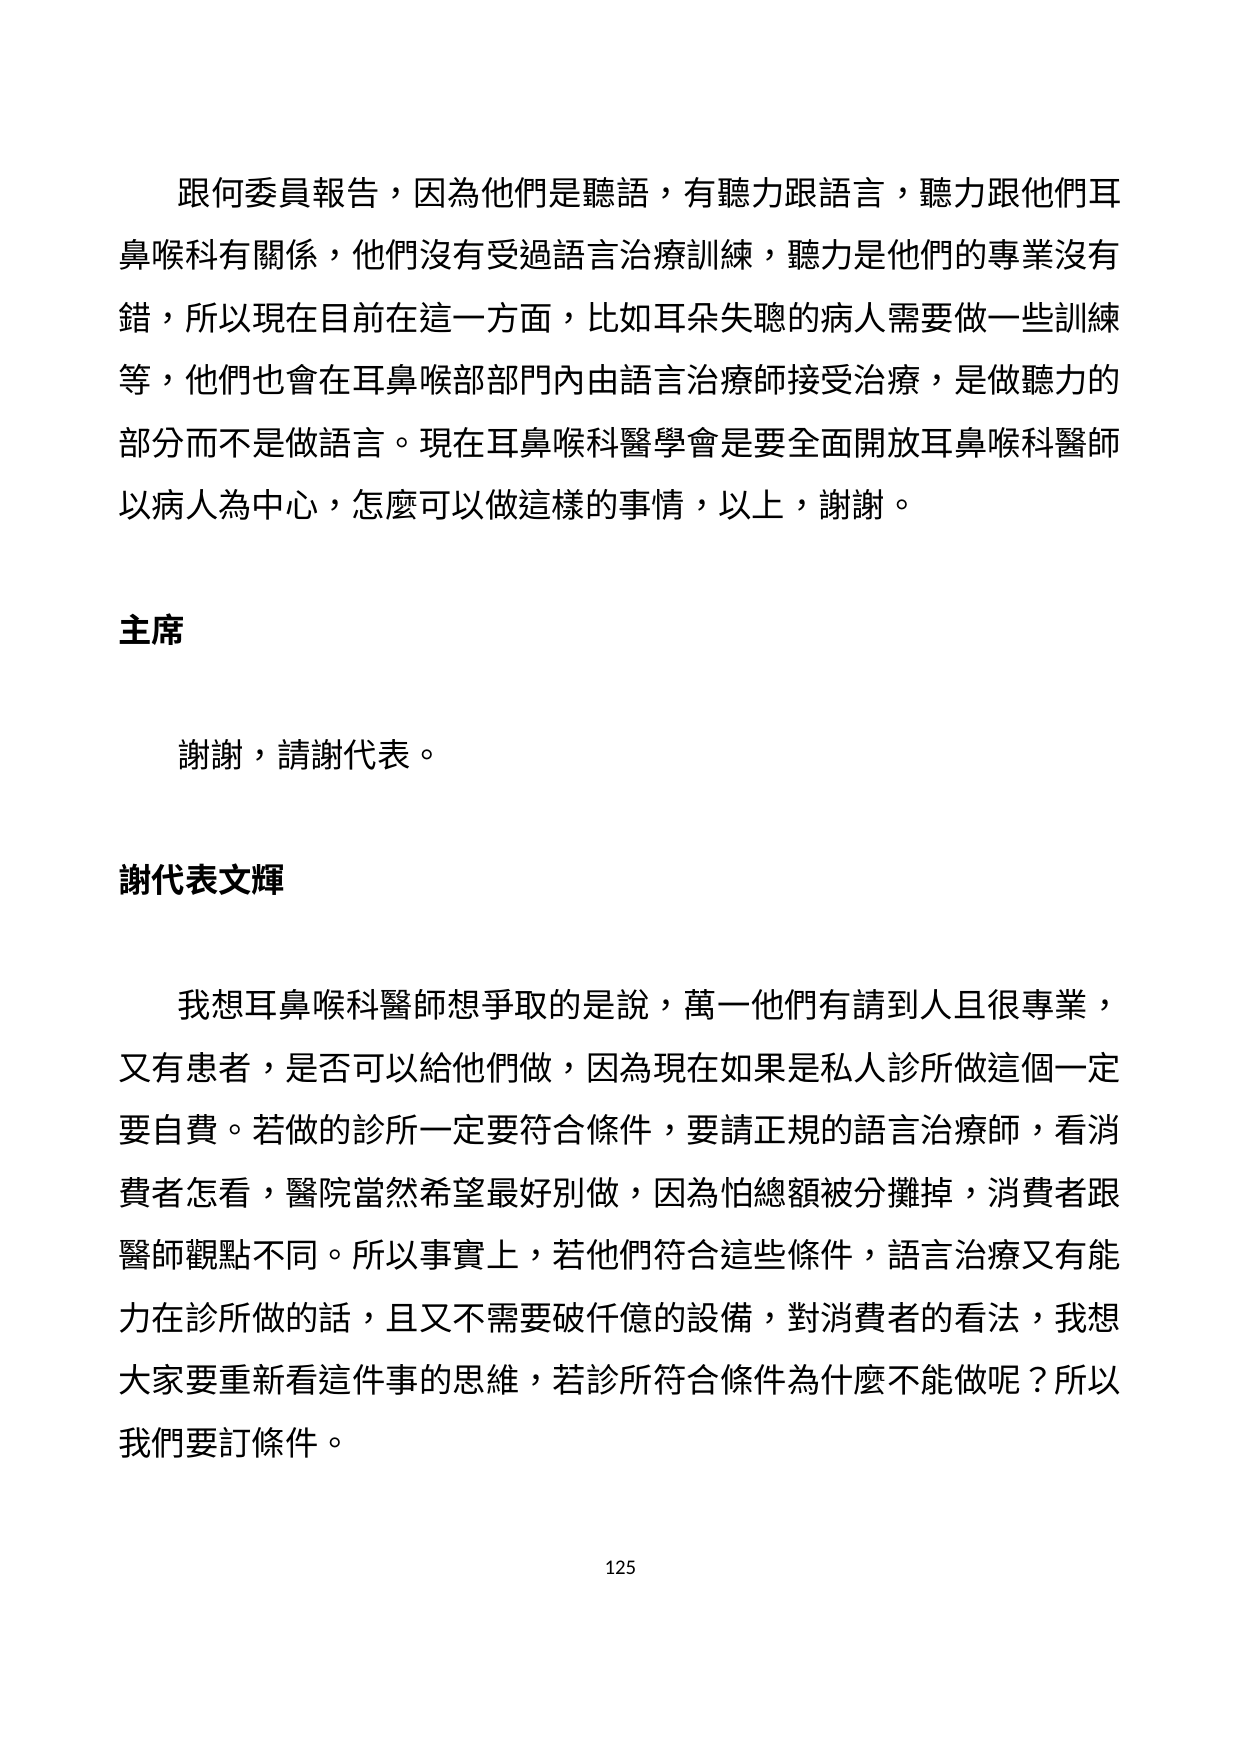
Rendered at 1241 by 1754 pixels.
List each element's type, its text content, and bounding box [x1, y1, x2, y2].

text 主席 [118, 586, 1122, 649]
text 謝代表文輝 [118, 836, 1122, 899]
text 謝謝，請謝代表。 [118, 711, 1122, 774]
text 跟何委員報告，因為他們是聽語，有聽力跟語言，聽力跟他們耳鼻喉科有關係，他們沒有受過語言治療訓練，聽力是他們的專業沒有錯，所以現在目前在這一方面，比如耳朵失聰的病人需要做一些訓練等，他們也會在耳鼻喉部部門內由語言治療師接受治療，是做聽力的部分而不是做語言。現在耳鼻喉科醫學會是要全面開放耳鼻喉科醫師，以病人為中心，怎麼可以做這樣的事情，以上，謝謝。 [118, 149, 1122, 524]
text 我想耳鼻喉科醫師想爭取的是說，萬一他們有請到人且很專業，又有患者，是否可以給他們做，因為現在如果是私人診所做這個一定要自費。若做的診所一定要符合條件，要請正規的語言治療師，看消費者怎看，醫院當然希望最好別做，因為怕總額被分攤掉，消費者跟醫師觀點不同。所以事實上，若他們符合這些條件，語言治療又有能力在診所做的話，且又不需要破仟億的設備，對消費者的看法，我想大家要重新看這件事的思維，若診所符合條件為什麼不能做呢？所以我們要訂條件。 [118, 961, 1122, 1461]
